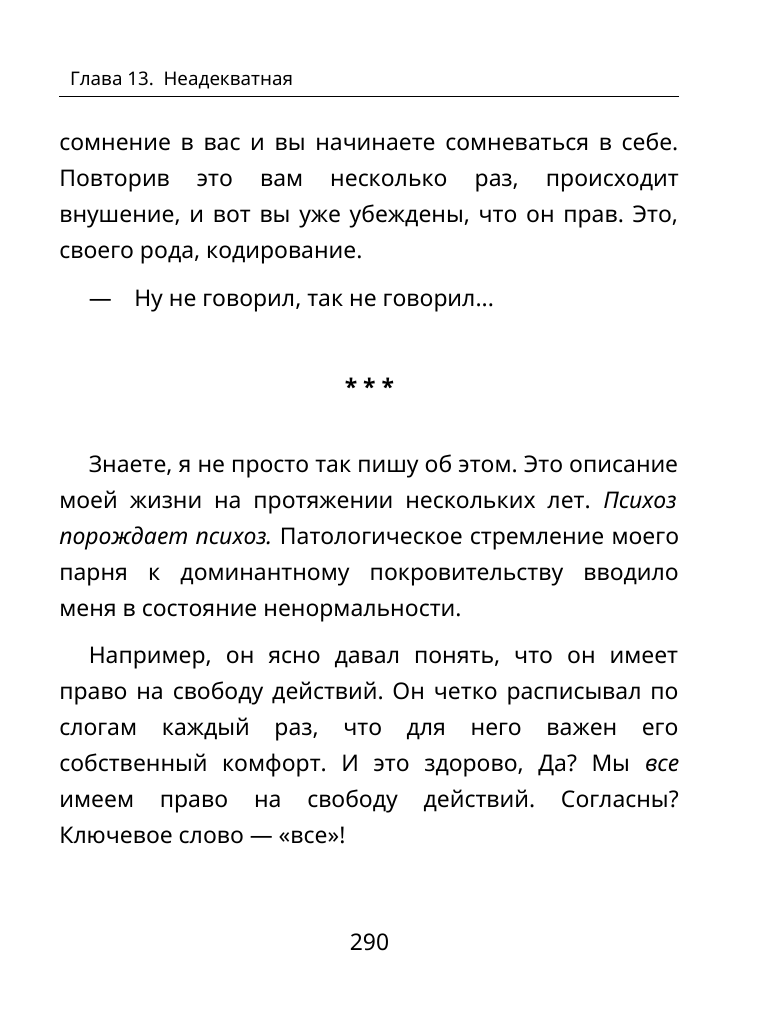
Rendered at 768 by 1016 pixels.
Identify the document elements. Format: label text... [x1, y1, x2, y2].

list Ну не говорил, так не говорил... [59, 282, 679, 313]
text Например, он ясно давал понять, что он имеет право на свободу действий. Он четко расписывал по слогам каждый раз, что для него важен его собственный комфорт. И это здорово, Да? Мы все имеем право на свободу действий. Согласны? Ключевое слово — «все»! [59, 639, 679, 850]
text Знаете, я не просто так пишу об этом. Это описание моей жизни на протяжении нескольких лет. Психоз порождает психоз. Патологическое стремление моего парня к доминантному покровительству вводило меня в состояние ненормальности. [59, 448, 679, 623]
subtitle * * * [59, 371, 679, 402]
text сомнение в вас и вы начинаете сомневаться в себе. Повторив это вам несколько раз, происходит внушение, и вот вы уже убеждены, что он прав. Это, своего рода, кодирование. [59, 126, 679, 265]
